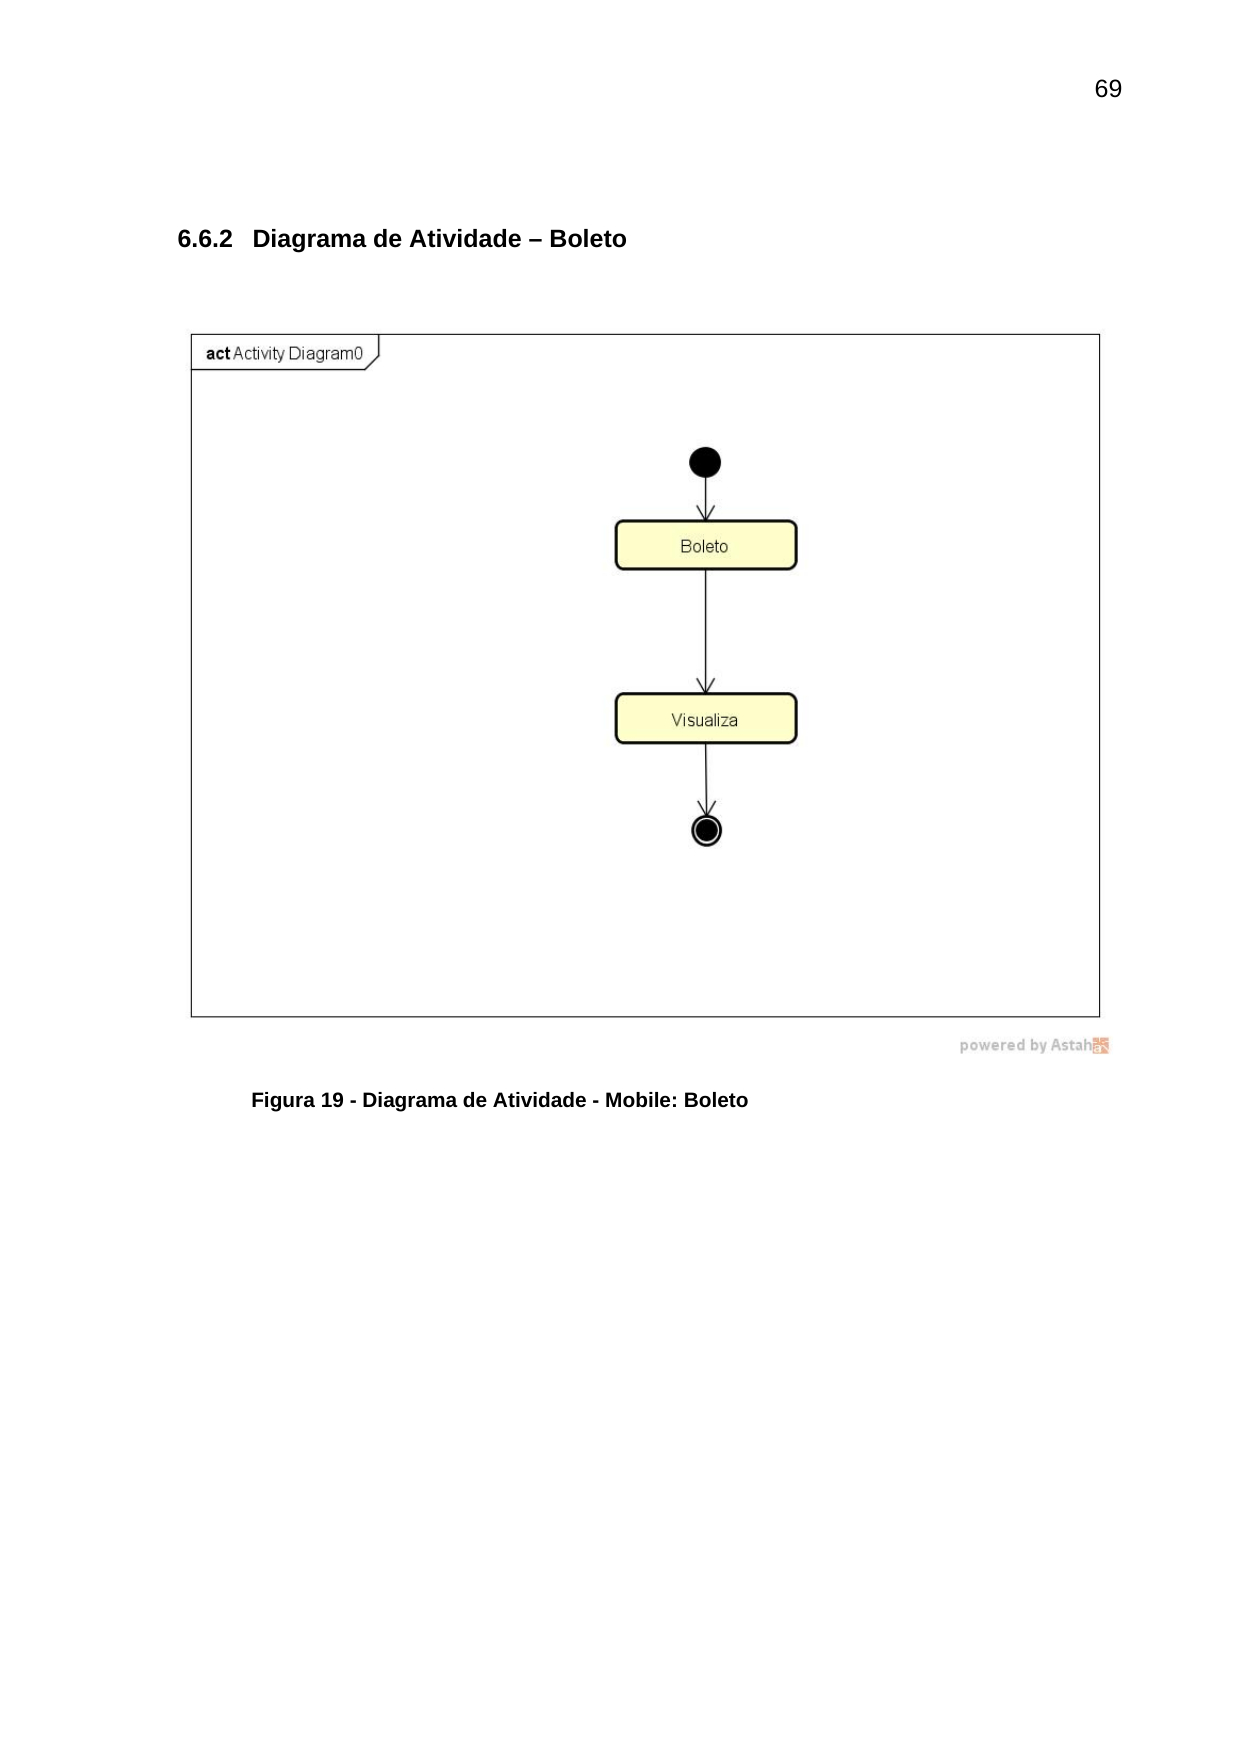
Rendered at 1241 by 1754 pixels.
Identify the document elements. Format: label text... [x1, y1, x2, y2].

subtitle Diagrama de Atividade – Boleto [177, 224, 1122, 253]
picture [177, 321, 1114, 1059]
text Figura 19 - Diagrama de Atividade - Mobile: Boleto [177, 1088, 1122, 1112]
